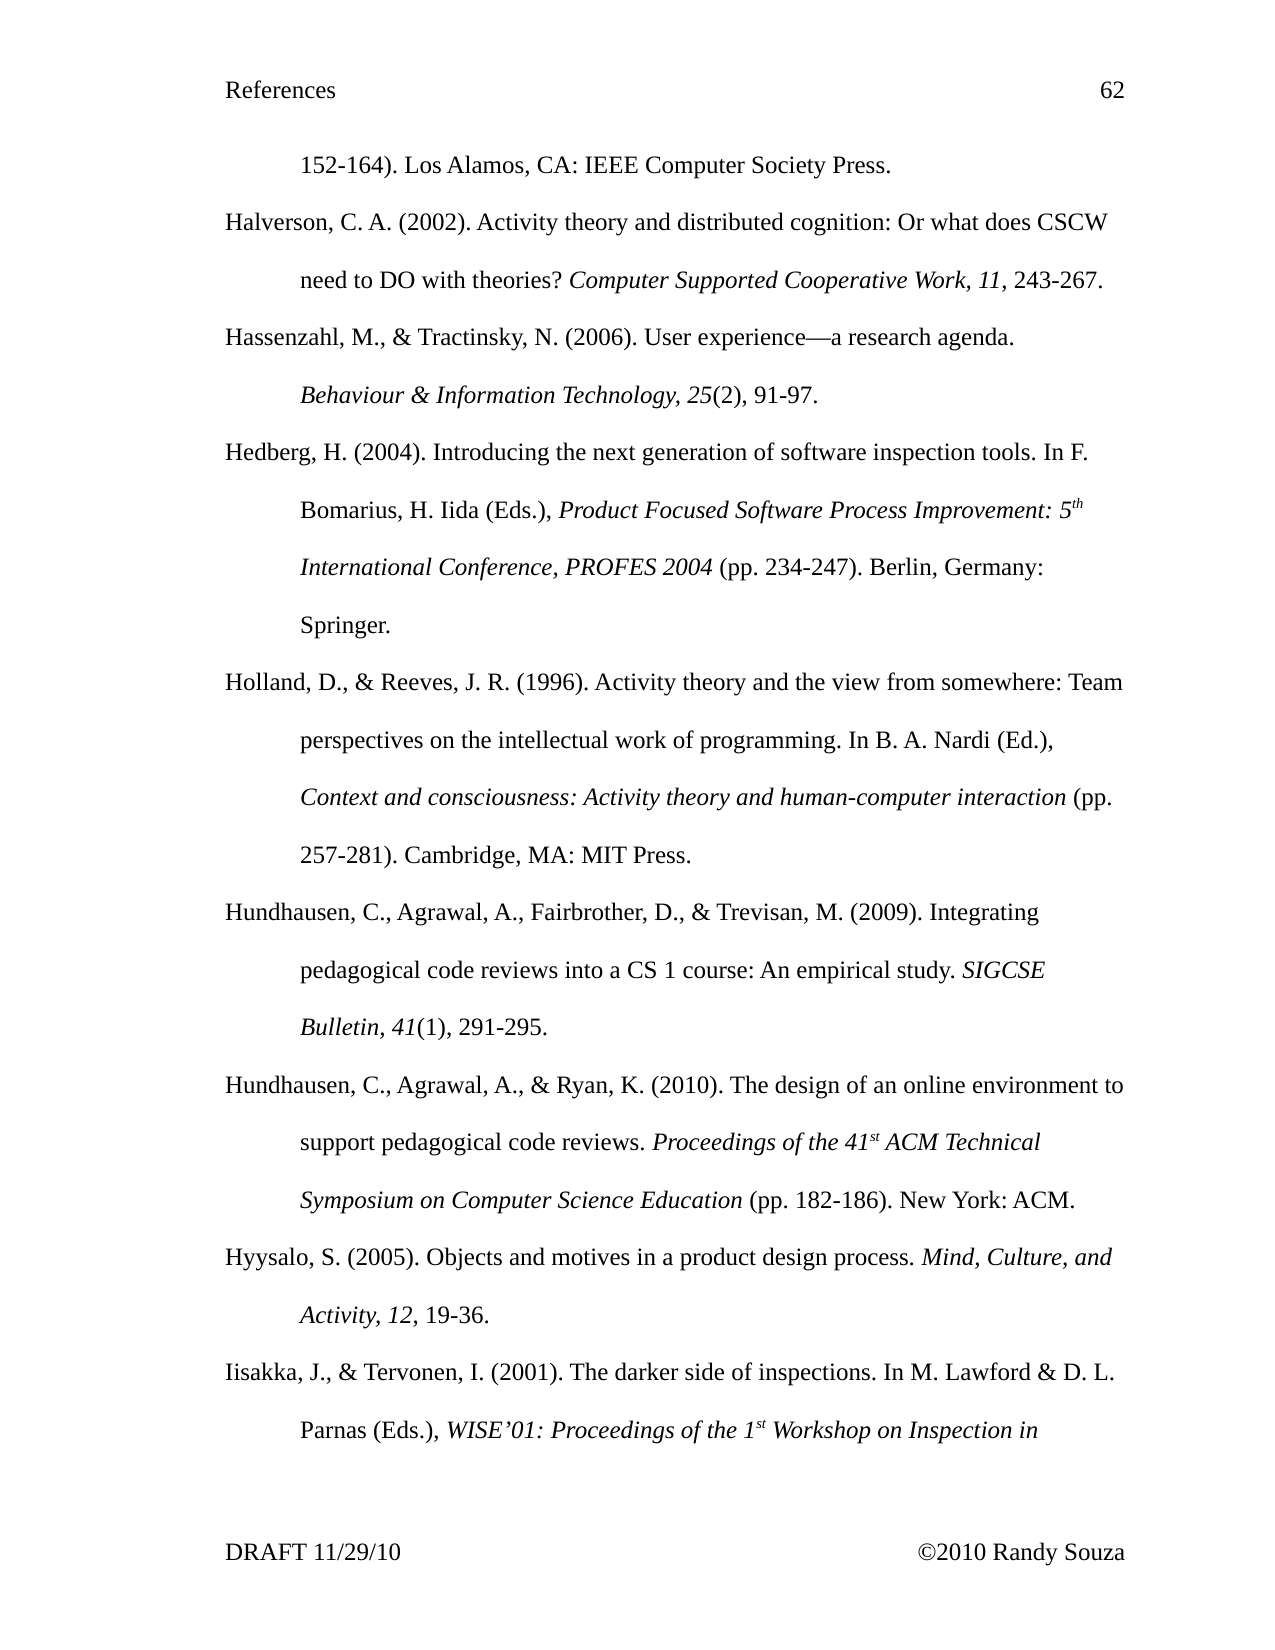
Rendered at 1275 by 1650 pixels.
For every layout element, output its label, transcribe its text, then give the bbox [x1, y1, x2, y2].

text Holland, D., & Reeves, J. R. (1996). Activity theory and the view from somewhere: Team perspectives on the intellectual work of programming. In B. A. Nardi (Ed.), Context and consciousness: Activity theory and human-computer interaction (pp. 257-281). Cambridge, MA: MIT Press. [225, 667, 1125, 869]
text Hundhausen, C., Agrawal, A., & Ryan, K. (2010). The design of an online environment to support pedagogical code reviews. Proceedings of the 41st ACM Technical Symposium on Computer Science Education (pp. 182-186). New York: ACM. [225, 1070, 1125, 1214]
text Hassenzahl, M., & Tractinsky, N. (2006). User experience—a research agenda. Behaviour & Information Technology, 25(2), 91-97. [225, 322, 1125, 409]
text Iisakka, J., & Tervonen, I. (2001). The darker side of inspections. In M. Lawford & D. L. Parnas (Eds.), WISE’01: Proceedings of the 1st Workshop on Inspection in [225, 1357, 1125, 1444]
text Hedberg, H. (2004). Introducing the next generation of software inspection tools. In F. Bomarius, H. Iida (Eds.), Product Focused Software Process Improvement: 5th International Conference, PROFES 2004 (pp. 234-247). Berlin, Germany: Springer. [225, 437, 1125, 639]
text Halverson, C. A. (2002). Activity theory and distributed cognition: Or what does CSCW need to DO with theories? Computer Supported Cooperative Work, 11, 243-267. [225, 207, 1125, 294]
text Hundhausen, C., Agrawal, A., Fairbrother, D., & Trevisan, M. (2009). Integrating pedagogical code reviews into a CS 1 course: An empirical study. SIGCSE Bulletin, 41(1), 291-295. [225, 897, 1125, 1041]
text Hyysalo, S. (2005). Objects and motives in a product design process. Mind, Culture, and Activity, 12, 19-36. [225, 1242, 1125, 1329]
text 152-164). Los Alamos, CA: IEEE Computer Society Press. [225, 150, 1125, 179]
